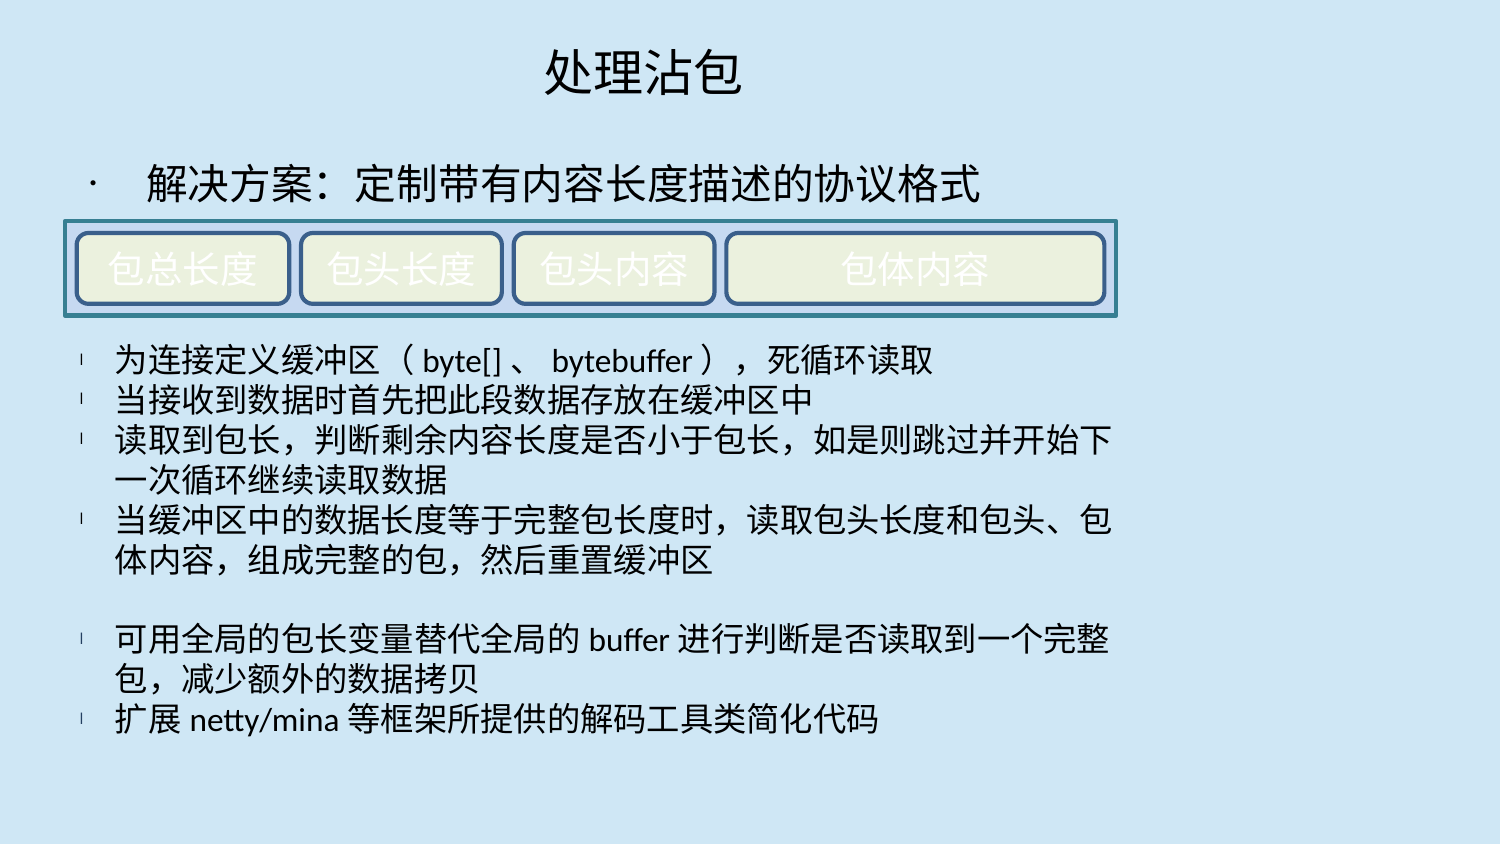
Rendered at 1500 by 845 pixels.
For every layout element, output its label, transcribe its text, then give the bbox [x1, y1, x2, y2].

text_box 包总长度 [76, 232, 290, 304]
title 处理沾包 [135, 33, 1152, 103]
text_box [64, 221, 1117, 316]
text_box 包体内容 [726, 232, 1105, 304]
list 解决方案：定制带有内容长度描述的协议格式 [75, 150, 1258, 222]
text_box 包头长度 [301, 232, 502, 304]
text_box 包头内容 [513, 232, 715, 304]
text_box 为连接定义缓冲区（byte[]、bytebuffer），死循环读取 当接收到数据时首先把此段数据存放在缓冲区中 读取到包长，判断剩余内容长度是否小于包长，如是则跳过并开始下一次循环继续读取数据 当缓冲区中的数据长度等于完整包长度时，读取包头长度和包头、包体内容，组成完整的包，然后重置缓冲区 可用全局的包长变量替代全局的buffer进行判断是否读取到一个完整包，减少额外的数据拷贝 扩展netty/mina等框架所提供的解码工具类简化代码 [64, 331, 1128, 746]
